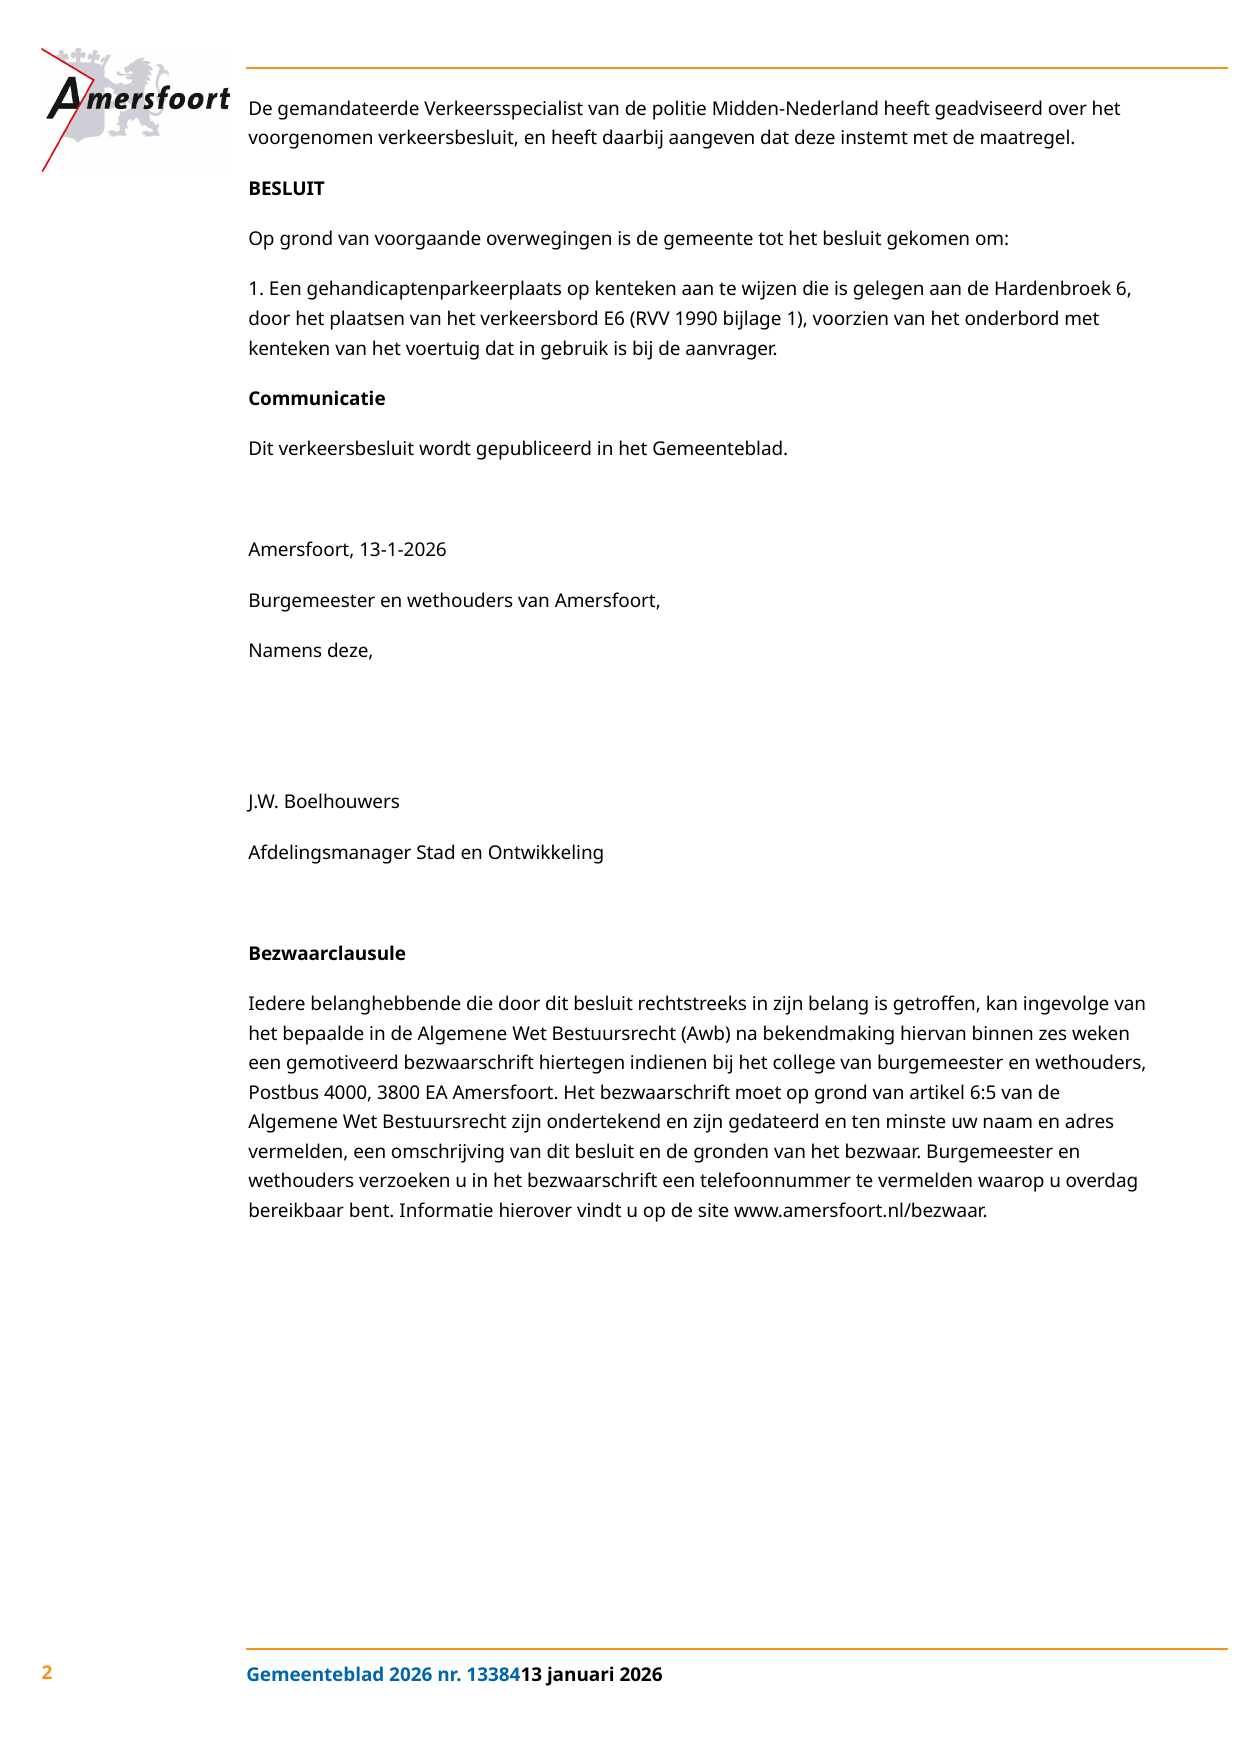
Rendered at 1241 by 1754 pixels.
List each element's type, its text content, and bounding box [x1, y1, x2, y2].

text Afdelingsmanager Stad en Ontwikkeling [248, 839, 1152, 865]
text Communicatie [248, 385, 1152, 411]
text Iedere belanghebbende die door dit besluit rechtstreeks in zijn belang is getroffen, kan ingevolge van het bepaalde in de Algemene Wet Bestuursrecht (Awb) na bekendmaking hiervan binnen zes weken een gemotiveerd bezwaarschrift hiertegen indienen bij het college van burgemeester en wethouders, Postbus 4000, 3800 EA Amersfoort. Het bezwaarschrift moet op grond van artikel 6:5 van de Algemene Wet Bestuursrecht zijn ondertekend en zijn gedateerd en ten minste uw naam en adres vermelden, een omschrijving van dit besluit en de gronden van het bezwaar. Burgemeester en wethouders verzoeken u in het bezwaarschrift een telefoonnummer te vermelden waarop u overdag bereikbaar bent. Informatie hierover vindt u op de site www.amersfoort.nl/bezwaar. [248, 990, 1152, 1223]
text 1. Een gehandicaptenparkeerplaats op kenteken aan te wijzen die is gelegen aan de Hardenbroek 6, door het plaatsen van het verkeersbord E6 (RVV 1990 bijlage 1), voorzien van het onderbord met kenteken van het voertuig dat in gebruik is bij de aanvrager. [248, 276, 1152, 361]
picture [41, 47, 231, 172]
text Amersfoort, 13-1-2026 [248, 536, 1152, 562]
text BESLUIT [248, 175, 1152, 201]
text J.W. Boelhouwers [248, 788, 1152, 814]
text De gemandateerde Verkeersspecialist van de politie Midden-Nederland heeft geadviseerd over het voorgenomen verkeersbesluit, en heeft daarbij aangeven dat deze instemt met de maatregel. [248, 95, 1152, 150]
text Dit verkeersbesluit wordt gepubliceerd in het Gemeenteblad. [248, 436, 1152, 461]
text Namens deze, [248, 637, 1152, 663]
text Burgemeester en wethouders van Amersfoort, [248, 587, 1152, 613]
text Op grond van voorgaande overwegingen is de gemeente tot het besluit gekomen om: [248, 225, 1152, 251]
text Bezwaarclausule [248, 940, 1152, 966]
